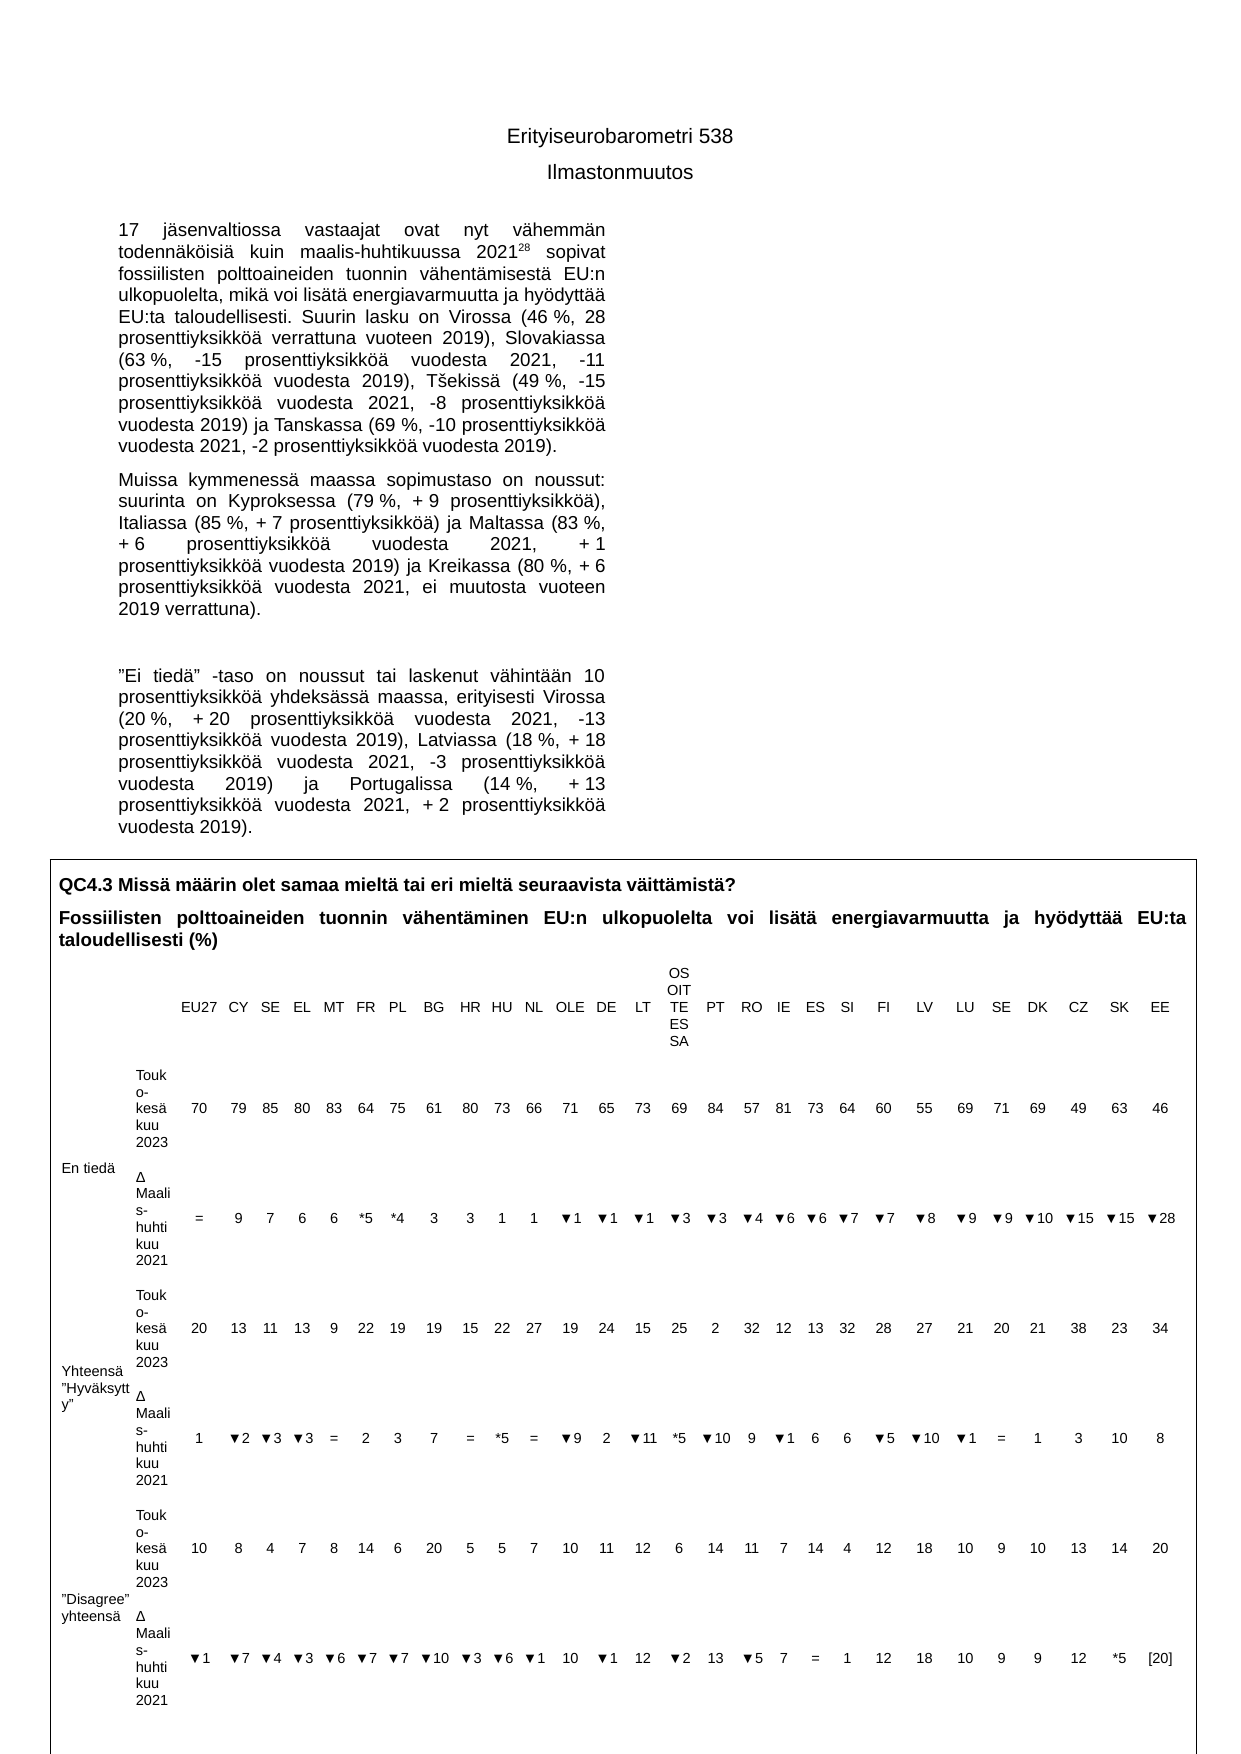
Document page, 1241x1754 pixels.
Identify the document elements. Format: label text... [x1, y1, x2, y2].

table_cell 23 [1099, 1278, 1140, 1379]
table_cell 4 [254, 1498, 286, 1599]
table_cell 3 [454, 1159, 486, 1278]
table_cell 8 [223, 1498, 254, 1599]
table_cell 11 [736, 1498, 768, 1599]
table_cell *5 [663, 1379, 695, 1498]
table_cell 15 [454, 1278, 486, 1379]
table_cell *5 [1099, 1599, 1140, 1717]
table_cell Δ Maalis-huhtikuu 2021 [133, 1159, 175, 1278]
table_cell 80 [286, 1058, 318, 1159]
table_cell 2 [350, 1379, 382, 1498]
table_header ES [799, 956, 831, 1058]
table_cell ▼6 [318, 1599, 350, 1717]
table_header NL [518, 956, 550, 1058]
table_cell 6 [318, 1159, 350, 1278]
table_header SK [1099, 956, 1140, 1058]
table_cell 9 [985, 1498, 1017, 1599]
table_header EL [286, 956, 318, 1058]
table_cell 10 [550, 1498, 591, 1599]
table_cell 69 [663, 1058, 695, 1159]
table_cell ▼10 [904, 1379, 945, 1498]
table_cell 24 [591, 1278, 622, 1379]
table_cell 10 [945, 1498, 985, 1599]
table_cell 38 [1058, 1278, 1099, 1379]
table_cell 7 [518, 1498, 550, 1599]
table_cell ▼6 [768, 1159, 799, 1278]
table_header HR [454, 956, 486, 1058]
table_header [133, 956, 175, 1058]
table_cell = [454, 1379, 486, 1498]
text Muissa kymmenessä maassa sopimustaso on noussut: suurinta on Kyproksessa (79 %, + 9 prosenttiyksikköä), Italiassa (85 %, + 7 prosenttiyksikköä) ja Maltassa (83 %, + 6 prosenttiyksikköä vuodesta 2021, + 1 prosenttiyksikköä vuodesta 2019) ja Kreikassa (80 %, + 6 prosenttiyksikköä vuodesta 2021, ei muutosta vuoteen 2019 verrattuna). [118, 468, 605, 619]
table_cell 1 [486, 1159, 518, 1278]
table_cell ”Disagree” yhteensä [59, 1498, 133, 1717]
table_cell 66 [518, 1058, 550, 1159]
table_header FR [350, 956, 382, 1058]
table_cell ▼1 [591, 1599, 622, 1717]
table_cell 10 [175, 1498, 222, 1599]
table_cell 25 [663, 1278, 695, 1379]
table_cell ▼15 [1099, 1159, 1140, 1278]
table_cell ▼1 [768, 1379, 799, 1498]
table_cell ▼6 [486, 1599, 518, 1717]
table_cell 73 [486, 1058, 518, 1159]
table_cell ▼3 [254, 1379, 286, 1498]
table_cell 85 [254, 1058, 286, 1159]
table_cell 9 [1017, 1599, 1058, 1717]
table_header HU [486, 956, 518, 1058]
table_cell ▼1 [550, 1159, 591, 1278]
table_header SI [831, 956, 863, 1058]
table_cell ▼4 [736, 1159, 768, 1278]
table_header MT [318, 956, 350, 1058]
table_cell 64 [831, 1058, 863, 1159]
table_cell *4 [382, 1159, 413, 1278]
table_cell 14 [1099, 1498, 1140, 1599]
table_header RO [736, 956, 768, 1058]
table_cell Yhteensä ”Hyväksytty” [59, 1278, 133, 1498]
table_cell 65 [591, 1058, 622, 1159]
table_header EE [1140, 956, 1181, 1058]
table_cell ▼7 [350, 1599, 382, 1717]
table_cell 32 [736, 1278, 768, 1379]
table_cell ▼3 [286, 1379, 318, 1498]
table_cell = [985, 1379, 1017, 1498]
table_cell 9 [985, 1599, 1017, 1717]
table_cell ▼7 [382, 1599, 413, 1717]
table_cell ▼2 [223, 1379, 254, 1498]
table_cell ▼10 [1017, 1159, 1058, 1278]
table_cell 11 [591, 1498, 622, 1599]
table_cell 63 [1099, 1058, 1140, 1159]
table_cell 70 [175, 1058, 222, 1159]
table_cell Touko-kesäkuu 2023 [133, 1498, 175, 1599]
table_cell 10 [945, 1599, 985, 1717]
table_cell 27 [904, 1278, 945, 1379]
table_cell 3 [1058, 1379, 1099, 1498]
table_cell 57 [736, 1058, 768, 1159]
table_cell ▼1 [622, 1159, 663, 1278]
table_cell ▼1 [518, 1599, 550, 1717]
table_cell ▼6 [799, 1159, 831, 1278]
table_cell 6 [799, 1379, 831, 1498]
table_cell = [518, 1379, 550, 1498]
table_cell 73 [622, 1058, 663, 1159]
text 17 jäsenvaltiossa vastaajat ovat nyt vähemmän todennäköisiä kuin maalis-huhtikuussa 2021 sopivat fossiilisten polttoaineiden tuonnin vähentämisestä EU:n ulkopuolelta, mikä voi lisätä energiavarmuutta ja hyödyttää EU:ta taloudellisesti. Suurin lasku on Virossa (46 %, 28 prosenttiyksikköä verrattuna vuoteen 2019), Slovakiassa (63 %, -15 prosenttiyksikköä vuodesta 2021, -11 prosenttiyksikköä vuodesta 2019), Tšekissä (49 %, -15 prosenttiyksikköä vuodesta 2021, -8 prosenttiyksikköä vuodesta 2019) ja Tanskassa (69 %, -10 prosenttiyksikköä vuodesta 2021, -2 prosenttiyksikköä vuodesta 2019). [118, 219, 605, 456]
table_cell 3 [414, 1159, 454, 1278]
text QC4.3 Missä määrin olet samaa mieltä tai eri mieltä seuraavista väittämistä? [58, 874, 1187, 895]
table_cell ▼11 [622, 1379, 663, 1498]
table_cell 6 [831, 1379, 863, 1498]
table_cell 55 [904, 1058, 945, 1159]
table_cell 20 [414, 1498, 454, 1599]
table_header EU27 [175, 956, 222, 1058]
table_header LT [622, 956, 663, 1058]
table_cell Touko-kesäkuu 2023 [133, 1278, 175, 1379]
table_cell 81 [768, 1058, 799, 1159]
table_cell ▼3 [454, 1599, 486, 1717]
table_cell 14 [799, 1498, 831, 1599]
table_cell *5 [486, 1379, 518, 1498]
table_cell 80 [454, 1058, 486, 1159]
table_cell ▼1 [591, 1159, 622, 1278]
table_cell 19 [550, 1278, 591, 1379]
table_cell 10 [1017, 1498, 1058, 1599]
table_cell ▼7 [863, 1159, 904, 1278]
table_cell Δ Maalis-huhtikuu 2021 [133, 1379, 175, 1498]
table_cell 12 [863, 1599, 904, 1717]
table_cell En tiedä [59, 1058, 133, 1278]
table_cell ▼1 [945, 1379, 985, 1498]
table_cell 83 [318, 1058, 350, 1159]
table_cell ▼7 [223, 1599, 254, 1717]
table_cell ▼9 [945, 1159, 985, 1278]
table_cell 64 [350, 1058, 382, 1159]
table_cell 5 [486, 1498, 518, 1599]
table_cell 19 [414, 1278, 454, 1379]
table_cell 71 [985, 1058, 1017, 1159]
table_cell 1 [831, 1599, 863, 1717]
table_cell ▼9 [550, 1379, 591, 1498]
table_cell *5 [350, 1159, 382, 1278]
table_header PT [695, 956, 736, 1058]
table_cell ▼28 [1140, 1159, 1181, 1278]
table_header IE [768, 956, 799, 1058]
table_cell ▼1 [175, 1599, 222, 1717]
table_cell ▼3 [663, 1159, 695, 1278]
table_cell 27 [518, 1278, 550, 1379]
table_cell 18 [904, 1498, 945, 1599]
table_cell 9 [223, 1159, 254, 1278]
table_cell 61 [414, 1058, 454, 1159]
table_cell 22 [350, 1278, 382, 1379]
table_cell 14 [350, 1498, 382, 1599]
table_cell 60 [863, 1058, 904, 1159]
table_cell 18 [904, 1599, 945, 1717]
table_cell 12 [622, 1498, 663, 1599]
table_cell 14 [695, 1498, 736, 1599]
table_cell 32 [831, 1278, 863, 1379]
table_cell ▼10 [695, 1379, 736, 1498]
table_header OSOITTEESSA [663, 956, 695, 1058]
table_header CZ [1058, 956, 1099, 1058]
table_cell ▼8 [904, 1159, 945, 1278]
table_cell ▼10 [414, 1599, 454, 1717]
table_cell ▼15 [1058, 1159, 1099, 1278]
table_cell 10 [550, 1599, 591, 1717]
table_cell 12 [863, 1498, 904, 1599]
table_cell ▼3 [286, 1599, 318, 1717]
table_cell 84 [695, 1058, 736, 1159]
table_cell 7 [768, 1498, 799, 1599]
table_cell 6 [286, 1159, 318, 1278]
table_cell 2 [695, 1278, 736, 1379]
table_cell = [799, 1599, 831, 1717]
text Fossiilisten polttoaineiden tuonnin vähentäminen EU:n ulkopuolelta voi lisätä energiavarmuutta ja hyödyttää EU:ta taloudellisesti (%) [58, 907, 1187, 950]
table_cell 20 [175, 1278, 222, 1379]
table_cell 12 [622, 1599, 663, 1717]
table_cell 10 [1099, 1379, 1140, 1498]
table_header PL [382, 956, 413, 1058]
table_cell 12 [1058, 1599, 1099, 1717]
table_cell 20 [985, 1278, 1017, 1379]
table_cell 11 [254, 1278, 286, 1379]
table_cell 69 [1017, 1058, 1058, 1159]
table_cell 8 [1140, 1379, 1181, 1498]
table_cell 3 [382, 1379, 413, 1498]
table_cell 6 [382, 1498, 413, 1599]
table_cell ▼2 [663, 1599, 695, 1717]
table_header DK [1017, 956, 1058, 1058]
table_cell 34 [1140, 1278, 1181, 1379]
table_cell 46 [1140, 1058, 1181, 1159]
table_cell ▼5 [736, 1599, 768, 1717]
table_cell 20 [1140, 1498, 1181, 1599]
table_cell 5 [454, 1498, 486, 1599]
table_cell 19 [382, 1278, 413, 1379]
table_cell 21 [945, 1278, 985, 1379]
table_cell 1 [175, 1379, 222, 1498]
table_cell 9 [318, 1278, 350, 1379]
table_cell Touko-kesäkuu 2023 [133, 1058, 175, 1159]
table_cell [20] [1140, 1599, 1181, 1717]
table_cell ▼4 [254, 1599, 286, 1717]
table_cell 4 [831, 1498, 863, 1599]
table_cell 6 [663, 1498, 695, 1599]
table_header SE [254, 956, 286, 1058]
table_cell 7 [414, 1379, 454, 1498]
table_header OLE [550, 956, 591, 1058]
table_header FI [863, 956, 904, 1058]
table_cell 21 [1017, 1278, 1058, 1379]
table_cell 49 [1058, 1058, 1099, 1159]
table_cell 13 [286, 1278, 318, 1379]
table_cell ▼5 [863, 1379, 904, 1498]
table_cell 69 [945, 1058, 985, 1159]
table_cell 2 [591, 1379, 622, 1498]
table_cell 75 [382, 1058, 413, 1159]
table_cell 7 [254, 1159, 286, 1278]
table_cell 1 [518, 1159, 550, 1278]
table_cell 79 [223, 1058, 254, 1159]
text ”Ei tiedä” -taso on noussut tai laskenut vähintään 10 prosenttiyksikköä yhdeksässä maassa, erityisesti Virossa (20 %, + 20 prosenttiyksikköä vuodesta 2021, -13 prosenttiyksikköä vuodesta 2019), Latviassa (18 %, + 18 prosenttiyksikköä vuodesta 2021, -3 prosenttiyksikköä vuodesta 2019) ja Portugalissa (14 %, + 13 prosenttiyksikköä vuodesta 2021, + 2 prosenttiyksikköä vuodesta 2019). [118, 664, 605, 837]
table_cell ▼3 [695, 1159, 736, 1278]
table_cell 7 [768, 1599, 799, 1717]
table_header CY [223, 956, 254, 1058]
table_header [59, 956, 133, 1058]
table_cell 13 [695, 1599, 736, 1717]
table_cell 22 [486, 1278, 518, 1379]
table_cell 71 [550, 1058, 591, 1159]
table_header LV [904, 956, 945, 1058]
table_cell ▼9 [985, 1159, 1017, 1278]
table_cell 1 [1017, 1379, 1058, 1498]
table_cell Δ Maalis-huhtikuu 2021 [133, 1599, 175, 1717]
table_cell 12 [768, 1278, 799, 1379]
table_cell 7 [286, 1498, 318, 1599]
table_header DE [591, 956, 622, 1058]
table_cell 8 [318, 1498, 350, 1599]
table_cell 13 [799, 1278, 831, 1379]
table_cell 15 [622, 1278, 663, 1379]
table_cell 73 [799, 1058, 831, 1159]
table_cell 28 [863, 1278, 904, 1379]
table_cell 9 [736, 1379, 768, 1498]
table_cell = [175, 1159, 222, 1278]
table_header BG [414, 956, 454, 1058]
table_cell 13 [223, 1278, 254, 1379]
table_cell ▼7 [831, 1159, 863, 1278]
table_header SE [985, 956, 1017, 1058]
table_cell 13 [1058, 1498, 1099, 1599]
table_header LU [945, 956, 985, 1058]
table_cell = [318, 1379, 350, 1498]
